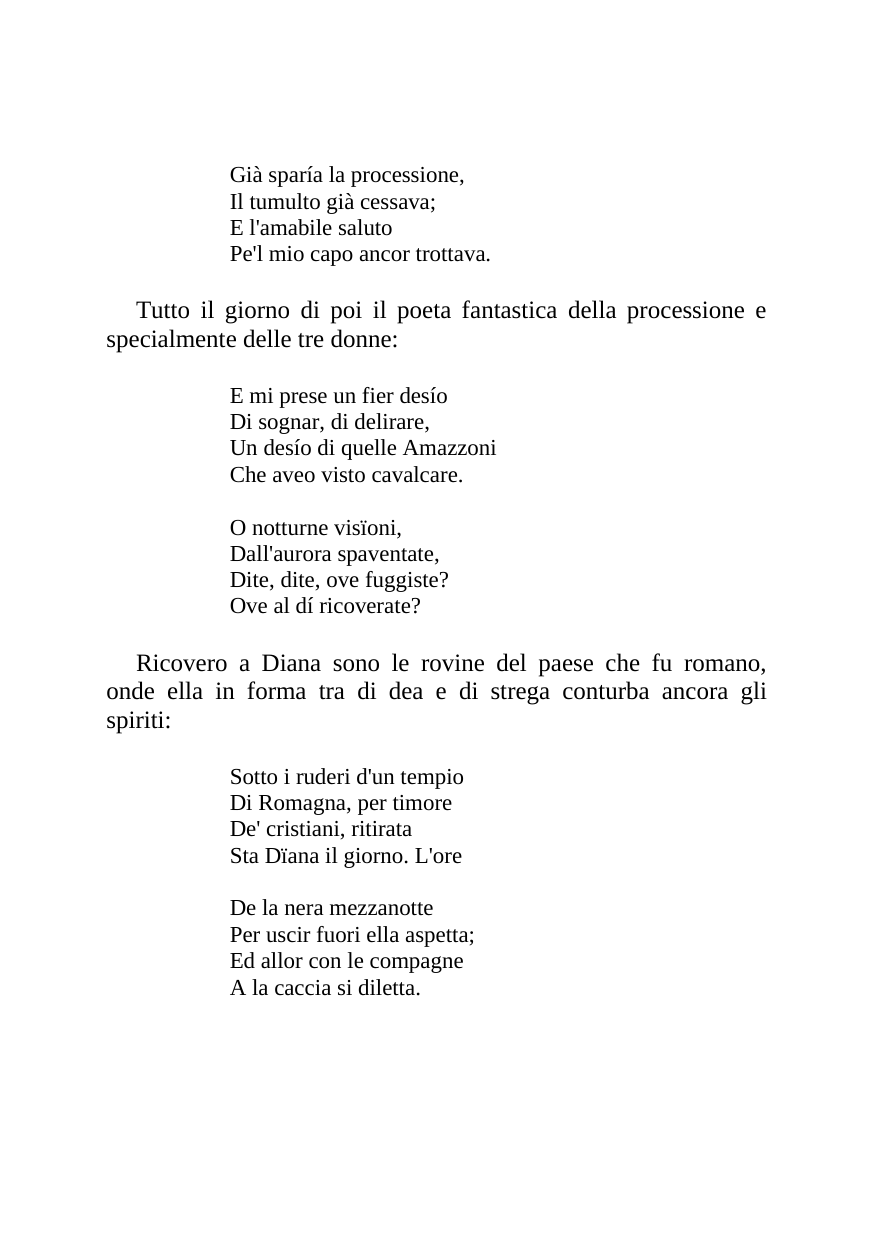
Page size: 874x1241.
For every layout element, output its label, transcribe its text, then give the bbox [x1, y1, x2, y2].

text Per uscir fuori ella aspetta; [200, 921, 768, 947]
text Ed allor con le compagne [200, 947, 768, 973]
text Sotto i ruderi d'un tempio [200, 763, 768, 789]
text Tutto il giorno di poi il poeta fantastica della processione e specialmente delle tre donne: [106, 296, 768, 353]
text Ricovero a Diana sono le rovine del paese che fu romano, onde ella in forma tra di dea e di strega conturba ancora gli spiriti: [106, 648, 768, 734]
text A la caccia si diletta. [200, 973, 768, 1000]
text Sta Dïana il giorno. L'ore [200, 842, 768, 868]
text Dite, dite, ove fuggiste? [200, 566, 768, 593]
text De la nera mezzanotte [200, 894, 768, 921]
text Che aveo visto cavalcare. [200, 461, 768, 487]
text E mi prese un fier desío [200, 382, 768, 408]
text Il tumulto già cessava; [200, 188, 768, 214]
text E l'amabile saluto [200, 214, 768, 240]
text Un desío di quelle Amazzoni [200, 434, 768, 461]
text O notturne visïoni, [200, 513, 768, 540]
text Già sparía la processione, [200, 161, 768, 188]
text Ove al dí ricoverate? [200, 593, 768, 619]
text Di Romagna, per timore [200, 789, 768, 815]
text De' cristiani, ritirata [200, 815, 768, 842]
text Dall'aurora spaventate, [200, 540, 768, 566]
text Di sognar, di delirare, [200, 408, 768, 434]
text Pe'l mio capo ancor trottava. [200, 240, 768, 267]
